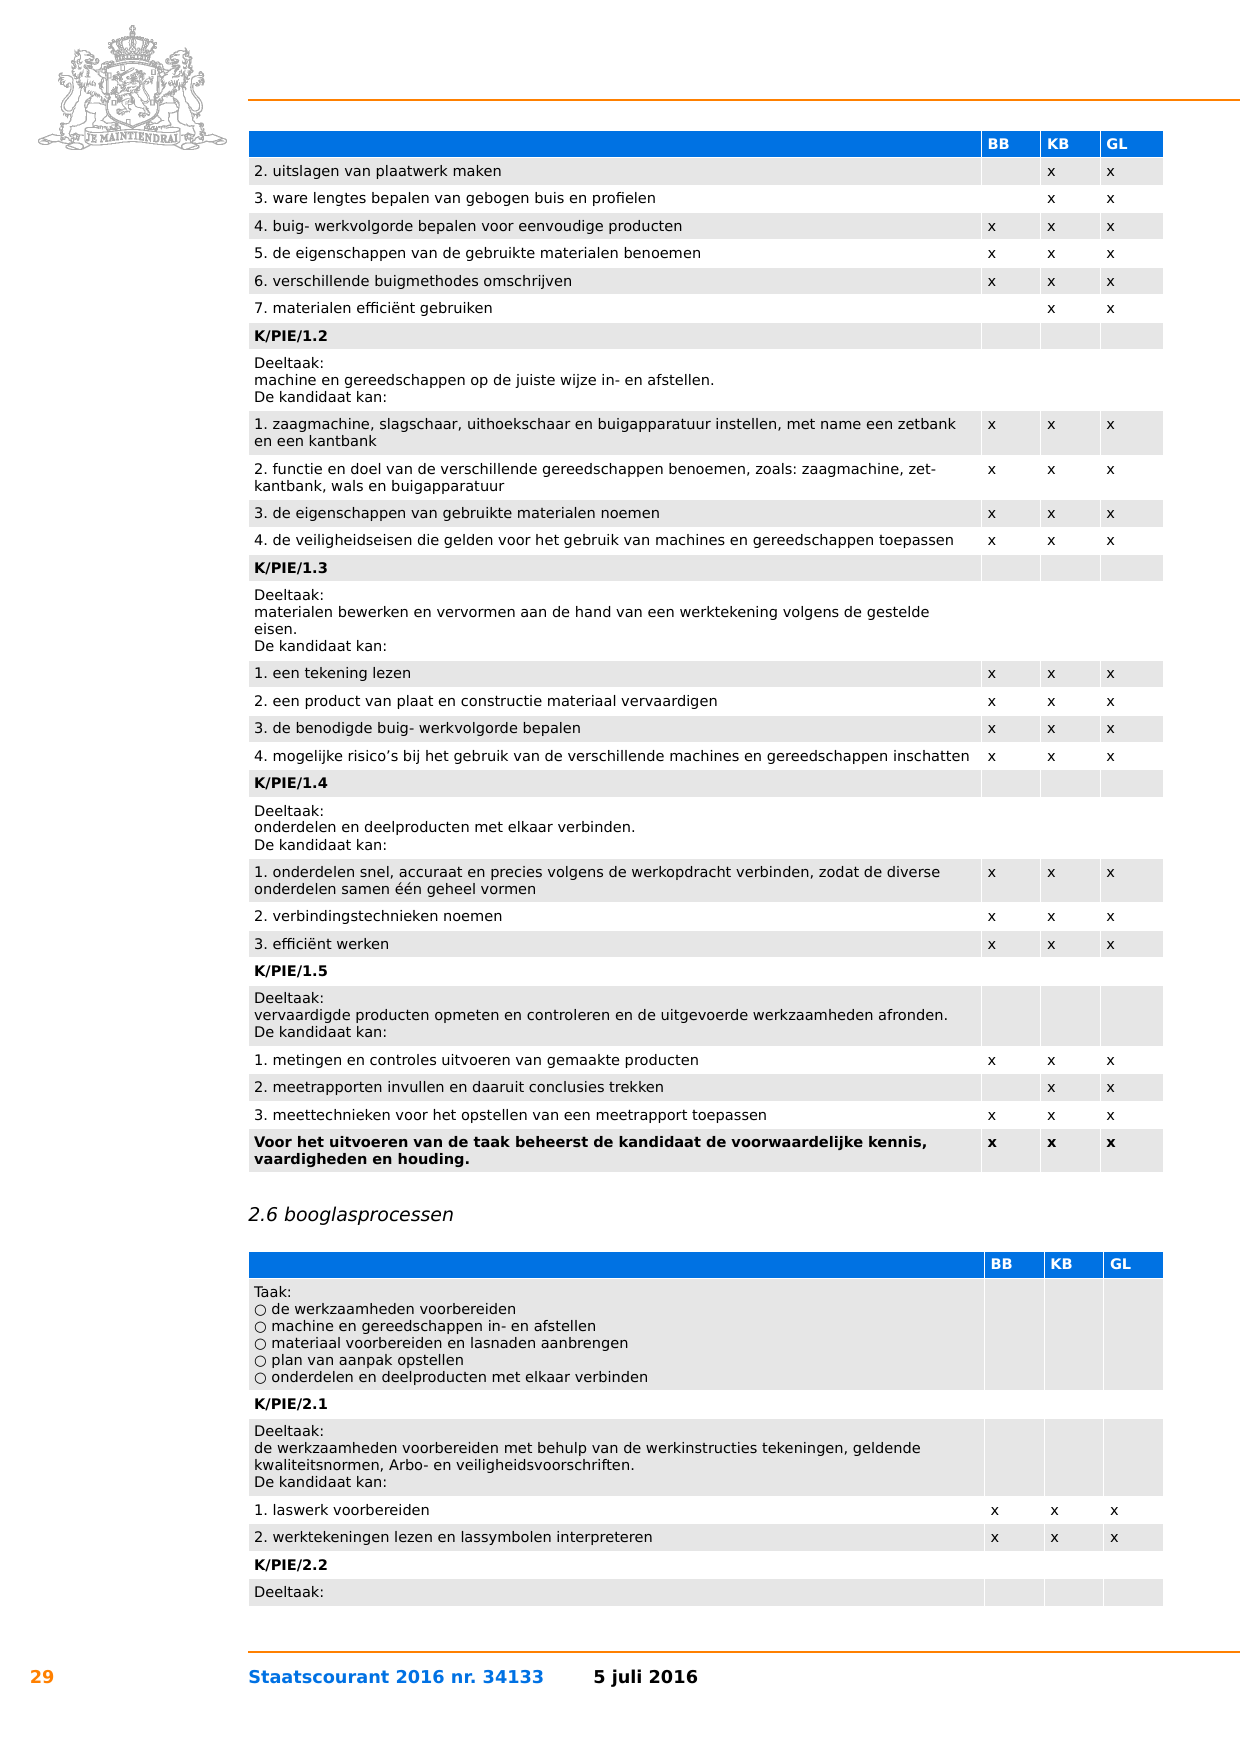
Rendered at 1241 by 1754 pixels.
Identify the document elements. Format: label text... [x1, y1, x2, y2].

table_cell x [1041, 158, 1100, 185]
table_cell [1101, 583, 1163, 660]
table_cell 3. efficiënt werken [249, 931, 981, 957]
table_cell x [982, 1129, 1040, 1172]
table_cell [1045, 1391, 1103, 1418]
table_cell x [1041, 931, 1100, 957]
subtitle 2.6 booglasprocessen [248, 1203, 1163, 1226]
table_cell x [1041, 1047, 1100, 1073]
table_cell x [982, 213, 1040, 239]
table_cell 1. een tekening lezen [249, 661, 981, 687]
table_cell [1045, 1279, 1103, 1390]
table_cell 1. onderdelen snel, accuraat en precies volgens de werkopdracht verbinden, zodat de diverse onderdelen samen één geheel vormen [249, 859, 981, 902]
table_cell [982, 186, 1040, 212]
table_cell 2. functie en doel van de verschillende gereedschappen benoemen, zoals: zaagmachine, zet- kantbank, wals en buigapparatuur [249, 456, 981, 499]
table_cell x [1101, 1074, 1163, 1101]
table_cell x [1101, 904, 1163, 930]
table_header GL [1104, 1252, 1163, 1278]
table_cell [985, 1579, 1044, 1606]
table_cell Deeltaak: onderdelen en deelproducten met elkaar verbinden. De kandidaat kan: [249, 798, 981, 858]
table_cell 1. metingen en controles uitvoeren van gemaakte producten [249, 1047, 981, 1073]
table_cell [982, 583, 1040, 660]
table_cell 5. de eigenschappen van de gebruikte materialen benoemen [249, 241, 981, 267]
table_cell [982, 323, 1040, 349]
table_cell x [982, 241, 1040, 267]
table_cell [1041, 798, 1100, 858]
table_cell [1041, 986, 1100, 1046]
table_cell x [982, 1047, 1040, 1073]
table_cell 3. de eigenschappen van gebruikte materialen noemen [249, 500, 981, 527]
table_cell x [1041, 186, 1100, 212]
table_cell Taak: ○ de werkzaamheden voorbereiden ○ machine en gereedschappen in- en afstellen ○ materiaal voorbereiden en lasnaden aanbrengen ○ plan van aanpak opstellen ○ onderdelen en deelproducten met elkaar verbinden [249, 1279, 984, 1390]
picture [38, 25, 227, 150]
table_cell x [1041, 1129, 1100, 1172]
table_cell 2. een product van plaat en constructie materiaal vervaardigen [249, 688, 981, 714]
table_cell 1. zaagmachine, slagschaar, uithoekschaar en buigapparatuur instellen, met name een zetbank en een kantbank [249, 411, 981, 455]
table_cell 6. verschillende buigmethodes omschrijven [249, 268, 981, 294]
table_cell [982, 986, 1040, 1046]
table_cell x [1101, 456, 1163, 499]
table_cell [982, 158, 1040, 185]
table_cell x [1041, 904, 1100, 930]
table_cell x [982, 500, 1040, 527]
table_cell x [1101, 158, 1163, 185]
table_cell x [1101, 213, 1163, 239]
table_cell [1045, 1552, 1103, 1578]
table_cell [982, 770, 1040, 797]
table_header KB [1041, 131, 1100, 157]
table_cell [1101, 350, 1163, 410]
table_cell x [1101, 859, 1163, 902]
table_cell x [1101, 186, 1163, 212]
table_cell [1045, 1579, 1103, 1606]
table_header BB [985, 1252, 1044, 1278]
table_header BB [982, 131, 1040, 157]
table_cell x [1041, 1102, 1100, 1128]
table_cell x [1041, 716, 1100, 742]
table_cell 2. uitslagen van plaatwerk maken [249, 158, 981, 185]
table_cell x [1041, 295, 1100, 322]
table_cell x [1101, 688, 1163, 714]
table_cell x [1041, 213, 1100, 239]
table_cell Voor het uitvoeren van de taak beheerst de kandidaat de voorwaardelijke kennis, vaardigheden en houding. [249, 1129, 981, 1172]
table_cell K/PIE/2.2 [249, 1552, 984, 1578]
table_cell Deeltaak: de werkzaamheden voorbereiden met behulp van de werkinstructies tekeningen, geldende kwaliteitsnormen, Arbo- en veiligheidsvoorschriften. De kandidaat kan: [249, 1419, 984, 1496]
table_cell Deeltaak: vervaardigde producten opmeten en controleren en de uitgevoerde werkzaamheden afronden. De kandidaat kan: [249, 986, 981, 1046]
table_cell x [1101, 295, 1163, 322]
table_cell x [1045, 1497, 1103, 1523]
table_cell 4. buig- werkvolgorde bepalen voor eenvoudige producten [249, 213, 981, 239]
table_cell K/PIE/1.4 [249, 770, 981, 797]
table_cell 1. laswerk voorbereiden [249, 1497, 984, 1523]
table_cell K/PIE/1.3 [249, 555, 981, 581]
table_cell [982, 958, 1040, 984]
table_cell x [1101, 661, 1163, 687]
table_cell x [1101, 931, 1163, 957]
table_cell x [1101, 411, 1163, 455]
table_cell 4. de veiligheidseisen die gelden voor het gebruik van machines en gereedschappen toepassen [249, 528, 981, 554]
table_cell Deeltaak: materialen bewerken en vervormen aan de hand van een werktekening volgens de gestelde eisen. De kandidaat kan: [249, 583, 981, 660]
table_cell x [1101, 1102, 1163, 1128]
table_cell x [1041, 859, 1100, 902]
table_cell [1104, 1552, 1163, 1578]
table_cell [1041, 323, 1100, 349]
table_cell x [1041, 500, 1100, 527]
table_cell x [1101, 1129, 1163, 1172]
table_cell [982, 1074, 1040, 1101]
table_cell [1104, 1279, 1163, 1390]
table_cell x [982, 528, 1040, 554]
table_cell [1104, 1391, 1163, 1418]
table_cell [1041, 958, 1100, 984]
table_cell x [1041, 241, 1100, 267]
table_cell 3. de benodigde buig- werkvolgorde bepalen [249, 716, 981, 742]
table_cell x [982, 688, 1040, 714]
table_cell [1101, 958, 1163, 984]
table_cell [1045, 1419, 1103, 1496]
table_cell x [1041, 268, 1100, 294]
table_header KB [1045, 1252, 1103, 1278]
table_cell x [985, 1497, 1044, 1523]
table_cell [985, 1279, 1044, 1390]
table_cell x [982, 411, 1040, 455]
table_header [249, 1252, 984, 1278]
table_cell x [1041, 456, 1100, 499]
table_cell x [982, 904, 1040, 930]
table_cell [985, 1419, 1044, 1496]
table_cell x [1104, 1524, 1163, 1551]
table_cell [1041, 350, 1100, 410]
table_cell 3. meettechnieken voor het opstellen van een meetrapport toepassen [249, 1102, 981, 1128]
table_cell [1101, 555, 1163, 581]
table_cell x [1101, 268, 1163, 294]
table_cell [1041, 770, 1100, 797]
table_cell K/PIE/1.2 [249, 323, 981, 349]
table_cell x [985, 1524, 1044, 1551]
table_cell [1101, 770, 1163, 797]
table_cell [982, 295, 1040, 322]
table_cell [1041, 555, 1100, 581]
table_cell x [1041, 688, 1100, 714]
table_header [249, 131, 981, 157]
table_cell [1101, 986, 1163, 1046]
table_cell x [1101, 716, 1163, 742]
table_cell x [1041, 411, 1100, 455]
table_cell 4. mogelijke risico’s bij het gebruik van de verschillende machines en gereedschappen inschatten [249, 743, 981, 769]
table_cell x [1041, 528, 1100, 554]
table_cell x [982, 931, 1040, 957]
table_cell x [1101, 743, 1163, 769]
table_cell 2. verbindingstechnieken noemen [249, 904, 981, 930]
table_cell 7. materialen efficiënt gebruiken [249, 295, 981, 322]
table_cell x [1101, 500, 1163, 527]
table_cell x [1101, 1047, 1163, 1073]
table_header GL [1101, 131, 1163, 157]
table_cell x [982, 268, 1040, 294]
table_cell K/PIE/1.5 [249, 958, 981, 984]
table_cell x [982, 456, 1040, 499]
table_cell 2. werktekeningen lezen en lassymbolen interpreteren [249, 1524, 984, 1551]
table_cell x [1104, 1497, 1163, 1523]
table_cell [982, 555, 1040, 581]
table_cell x [1101, 528, 1163, 554]
table_cell [1101, 323, 1163, 349]
table_cell Deeltaak: machine en gereedschappen op de juiste wijze in- en afstellen. De kandidaat kan: [249, 350, 981, 410]
table_cell x [1045, 1524, 1103, 1551]
table_cell 3. ware lengtes bepalen van gebogen buis en profielen [249, 186, 981, 212]
table_cell [982, 350, 1040, 410]
table_cell [985, 1552, 1044, 1578]
table_cell x [1041, 661, 1100, 687]
table_cell K/PIE/2.1 [249, 1391, 984, 1418]
table_cell [982, 798, 1040, 858]
table_cell [1104, 1579, 1163, 1606]
table_cell x [1041, 1074, 1100, 1101]
table_cell x [982, 743, 1040, 769]
table_cell [985, 1391, 1044, 1418]
table_cell x [1101, 241, 1163, 267]
table_cell x [982, 716, 1040, 742]
table_cell x [982, 661, 1040, 687]
table_cell Deeltaak: [249, 1579, 984, 1606]
table_cell x [982, 859, 1040, 902]
table_cell 2. meetrapporten invullen en daaruit conclusies trekken [249, 1074, 981, 1101]
table_cell x [982, 1102, 1040, 1128]
table_cell x [1041, 743, 1100, 769]
table_cell [1041, 583, 1100, 660]
table_cell [1104, 1419, 1163, 1496]
table_cell [1101, 798, 1163, 858]
